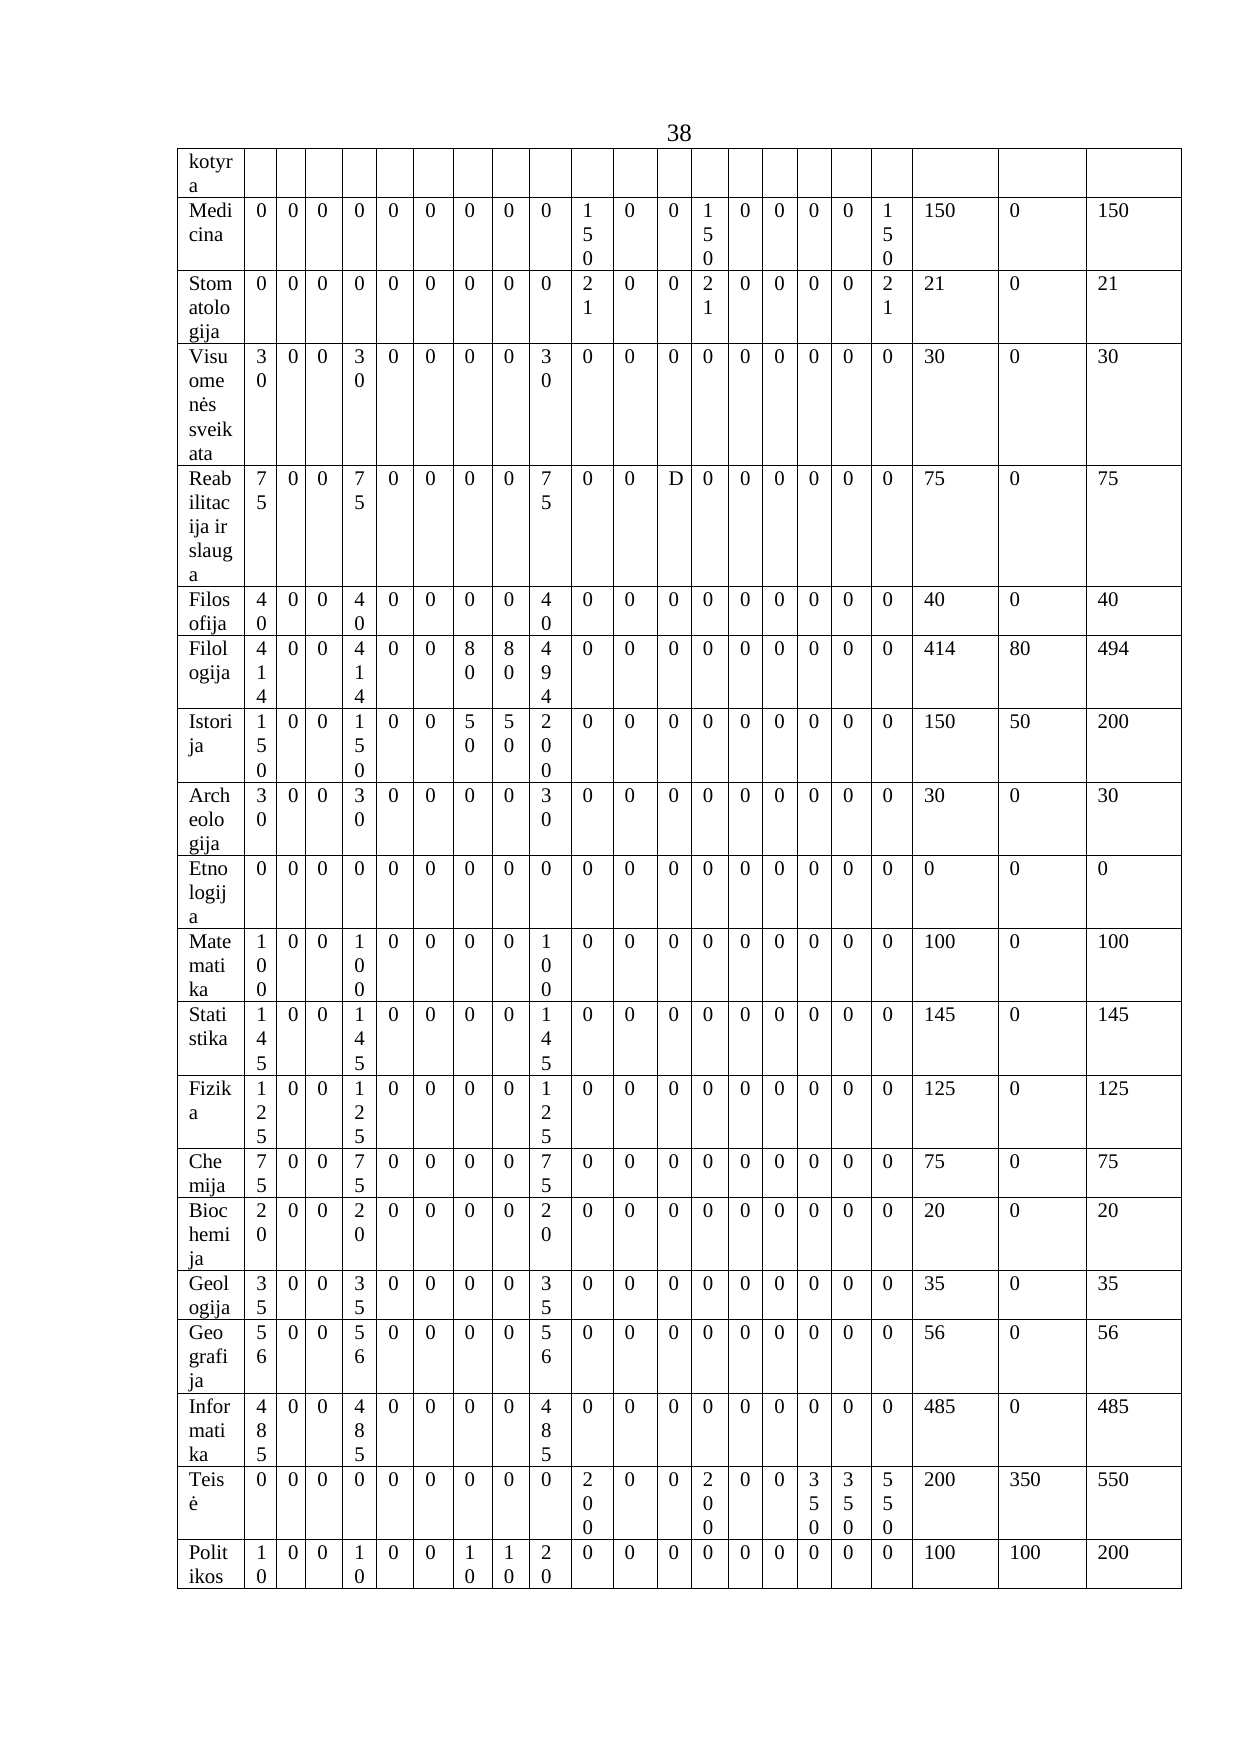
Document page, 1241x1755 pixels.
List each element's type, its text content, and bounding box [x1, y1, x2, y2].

table_cell 0 [454, 198, 492, 270]
table_cell 0 [614, 271, 657, 343]
table_cell 10 [245, 1540, 276, 1588]
table_cell 0 [832, 271, 871, 343]
table_cell 485 [343, 1394, 376, 1466]
table_cell 0 [454, 929, 492, 1001]
table_cell 0 [658, 1198, 691, 1270]
table_cell 0 [872, 1540, 912, 1588]
table_cell 0 [763, 929, 797, 1001]
table_cell 0 [872, 856, 912, 928]
table_cell 0 [658, 856, 691, 928]
table_cell 0 [658, 198, 691, 270]
table_cell 0 [493, 344, 529, 464]
table_cell 0 [692, 1540, 728, 1588]
table_cell [872, 149, 912, 197]
table_cell 0 [692, 1394, 728, 1466]
table_cell 0 [832, 1002, 871, 1074]
table_cell 30 [343, 783, 376, 855]
table_cell 0 [999, 271, 1086, 343]
table_cell 0 [493, 1002, 529, 1074]
table_cell 21 [872, 271, 912, 343]
table_cell 485 [245, 1394, 276, 1466]
table_cell Geografija [178, 1320, 244, 1392]
table_cell 0 [572, 1271, 613, 1319]
table_cell 0 [306, 587, 342, 635]
table_cell 0 [277, 1320, 305, 1392]
table_cell 0 [692, 636, 728, 708]
table_cell 0 [832, 1394, 871, 1466]
table_cell 0 [692, 1149, 728, 1197]
table_cell 494 [530, 636, 571, 708]
table_cell D [658, 466, 691, 586]
table_cell 0 [414, 1076, 453, 1148]
table_cell 0 [493, 1271, 529, 1319]
table_cell 0 [763, 1394, 797, 1466]
table_cell 0 [832, 929, 871, 1001]
table_cell 0 [798, 271, 831, 343]
table_cell 0 [493, 1467, 529, 1539]
table_cell 0 [763, 1149, 797, 1197]
table_cell 35 [245, 1271, 276, 1319]
table_cell 0 [414, 1320, 453, 1392]
table_cell 485 [530, 1394, 571, 1466]
table_cell 0 [798, 1320, 831, 1392]
table_cell 0 [798, 1394, 831, 1466]
table_cell 100 [1087, 929, 1181, 1001]
table_cell 56 [343, 1320, 376, 1392]
table_cell 0 [872, 1271, 912, 1319]
table_cell 0 [377, 198, 413, 270]
table_cell 0 [999, 587, 1086, 635]
table_cell 0 [414, 1271, 453, 1319]
table_cell 75 [530, 466, 571, 586]
table_cell 0 [999, 1320, 1086, 1392]
table_cell 125 [343, 1076, 376, 1148]
table_cell 200 [572, 1467, 613, 1539]
table_cell [658, 149, 691, 197]
table_cell 0 [658, 1320, 691, 1392]
table_cell 0 [414, 929, 453, 1001]
table_cell 100 [913, 1540, 998, 1588]
table_cell 0 [729, 1394, 762, 1466]
table_cell 0 [572, 587, 613, 635]
table_cell 56 [913, 1320, 998, 1392]
table_cell 75 [913, 1149, 998, 1197]
table_cell 0 [872, 1198, 912, 1270]
table_cell 40 [343, 587, 376, 635]
table_cell 0 [377, 1467, 413, 1539]
table_cell 150 [245, 709, 276, 782]
table_cell 0 [999, 344, 1086, 464]
table_cell 0 [343, 1467, 376, 1539]
table_cell 0 [798, 783, 831, 855]
table_cell 0 [454, 344, 492, 464]
table_cell 0 [572, 783, 613, 855]
table_cell [1087, 149, 1181, 197]
table_cell 0 [493, 783, 529, 855]
table_cell Archeologija [178, 783, 244, 855]
table_cell Teisė [178, 1467, 244, 1539]
table_cell 0 [414, 198, 453, 270]
table_cell 0 [614, 1198, 657, 1270]
table_cell 0 [454, 1394, 492, 1466]
table_cell 0 [832, 1149, 871, 1197]
table_cell 0 [658, 1076, 691, 1148]
table_cell 100 [245, 929, 276, 1001]
table_cell 0 [343, 856, 376, 928]
table_cell 0 [572, 466, 613, 586]
table_cell 0 [872, 1076, 912, 1148]
table_cell 75 [913, 466, 998, 586]
table_cell 0 [572, 344, 613, 464]
table_cell 0 [763, 783, 797, 855]
table_cell 0 [377, 1076, 413, 1148]
table_cell 0 [493, 929, 529, 1001]
table_cell 0 [377, 1271, 413, 1319]
table_cell 0 [832, 466, 871, 586]
table_cell Filologija [178, 636, 244, 708]
table_cell 0 [277, 1394, 305, 1466]
table_cell Informatika [178, 1394, 244, 1466]
table_cell [277, 149, 305, 197]
table_cell 350 [999, 1467, 1086, 1539]
table_cell 0 [493, 587, 529, 635]
table_cell 0 [798, 198, 831, 270]
table_cell 150 [692, 198, 728, 270]
table_cell 0 [277, 587, 305, 635]
table_cell 30 [1087, 783, 1181, 855]
table_cell 0 [614, 1467, 657, 1539]
table_cell 0 [572, 1540, 613, 1588]
table_cell 0 [872, 1394, 912, 1466]
table_cell 0 [614, 466, 657, 586]
table_cell 0 [614, 587, 657, 635]
table_cell 145 [913, 1002, 998, 1074]
table_cell 0 [614, 1271, 657, 1319]
table_cell 0 [729, 1320, 762, 1392]
table_cell 100 [343, 929, 376, 1001]
table_cell 10 [454, 1540, 492, 1588]
table_cell [414, 149, 453, 197]
table_cell 0 [277, 709, 305, 782]
table_cell 0 [493, 466, 529, 586]
table_cell 0 [614, 929, 657, 1001]
table_cell 0 [729, 1198, 762, 1270]
table_cell 0 [872, 587, 912, 635]
table_cell 0 [454, 1271, 492, 1319]
table_cell 0 [763, 856, 797, 928]
table_cell Istorija [178, 709, 244, 782]
table_cell 0 [872, 466, 912, 586]
table_cell 0 [999, 1394, 1086, 1466]
table_cell 0 [377, 466, 413, 586]
table_cell [999, 149, 1086, 197]
table_cell 0 [763, 344, 797, 464]
table_cell 0 [729, 466, 762, 586]
table_cell 0 [798, 1076, 831, 1148]
table_cell [692, 149, 728, 197]
table_cell 0 [832, 344, 871, 464]
table_cell 0 [798, 1540, 831, 1588]
table_cell 0 [832, 636, 871, 708]
table_cell 0 [729, 271, 762, 343]
table_cell 0 [729, 1467, 762, 1539]
table_cell 0 [763, 636, 797, 708]
table_cell 0 [572, 929, 613, 1001]
table_cell 0 [277, 198, 305, 270]
table_cell 0 [832, 709, 871, 782]
table_cell 0 [454, 271, 492, 343]
table_cell Medicina [178, 198, 244, 270]
table_cell [454, 149, 492, 197]
table_cell 550 [1087, 1467, 1181, 1539]
table_cell 0 [454, 466, 492, 586]
table_cell 0 [572, 709, 613, 782]
table_cell 0 [832, 1198, 871, 1270]
table_cell 0 [692, 1002, 728, 1074]
table_cell 0 [872, 783, 912, 855]
table_cell 0 [692, 1076, 728, 1148]
table_cell 20 [1087, 1198, 1181, 1270]
table_cell 0 [377, 587, 413, 635]
table_cell 0 [999, 783, 1086, 855]
table_cell Stomatologija [178, 271, 244, 343]
table_cell 0 [614, 1002, 657, 1074]
table_cell 0 [763, 1540, 797, 1588]
table_cell 0 [614, 198, 657, 270]
table_cell Visuomenės sveikata [178, 344, 244, 464]
table_cell 80 [493, 636, 529, 708]
table_cell 20 [343, 1198, 376, 1270]
table_cell 145 [1087, 1002, 1181, 1074]
table_cell 0 [572, 1002, 613, 1074]
table_cell 0 [729, 856, 762, 928]
table_cell 0 [493, 1394, 529, 1466]
table_cell 145 [245, 1002, 276, 1074]
table_cell 0 [306, 1271, 342, 1319]
table_cell 0 [729, 1271, 762, 1319]
table_cell 56 [1087, 1320, 1181, 1392]
table_cell 0 [729, 929, 762, 1001]
table_cell 0 [872, 1320, 912, 1392]
table_cell 0 [414, 271, 453, 343]
table_cell 0 [1087, 856, 1181, 928]
table_cell 0 [999, 1076, 1086, 1148]
table_cell 0 [414, 587, 453, 635]
table_cell Matematika [178, 929, 244, 1001]
table_cell 0 [614, 1076, 657, 1148]
table_cell 0 [832, 1320, 871, 1392]
table_cell 75 [343, 466, 376, 586]
table_cell 350 [832, 1467, 871, 1539]
table_cell 0 [306, 709, 342, 782]
table_cell 0 [572, 856, 613, 928]
table_cell 0 [306, 929, 342, 1001]
table_cell 0 [493, 198, 529, 270]
table_cell 0 [277, 1002, 305, 1074]
table_cell 0 [377, 1002, 413, 1074]
table_cell 75 [245, 466, 276, 586]
table_cell 56 [245, 1320, 276, 1392]
table_cell 30 [1087, 344, 1181, 464]
table_cell 0 [454, 1076, 492, 1148]
table_cell 0 [832, 1076, 871, 1148]
table_cell 0 [798, 466, 831, 586]
table_cell 30 [913, 783, 998, 855]
table_cell 0 [658, 636, 691, 708]
table_cell 0 [798, 1149, 831, 1197]
table_cell 0 [377, 271, 413, 343]
table_cell 0 [692, 344, 728, 464]
table_cell 125 [530, 1076, 571, 1148]
table_cell 0 [763, 1076, 797, 1148]
table_cell 0 [832, 587, 871, 635]
table_cell 0 [306, 856, 342, 928]
table_cell 0 [729, 344, 762, 464]
table_cell 0 [832, 198, 871, 270]
table_cell 0 [999, 466, 1086, 586]
table_cell 0 [658, 1540, 691, 1588]
table_cell [377, 149, 413, 197]
table_cell 0 [798, 929, 831, 1001]
table_cell 0 [763, 271, 797, 343]
table_cell 35 [1087, 1271, 1181, 1319]
table_cell 50 [454, 709, 492, 782]
table_cell 0 [306, 344, 342, 464]
table_cell 20 [913, 1198, 998, 1270]
table_cell 0 [530, 856, 571, 928]
table_cell 0 [306, 783, 342, 855]
table_cell 56 [530, 1320, 571, 1392]
table_cell 0 [614, 709, 657, 782]
table_cell 0 [729, 1540, 762, 1588]
table_cell 40 [245, 587, 276, 635]
table_cell 30 [530, 783, 571, 855]
table_cell [729, 149, 762, 197]
table_cell 200 [692, 1467, 728, 1539]
table_cell 0 [306, 198, 342, 270]
table_cell [572, 149, 613, 197]
table_cell 200 [1087, 709, 1181, 782]
table_cell 0 [377, 783, 413, 855]
table_cell 0 [306, 466, 342, 586]
table_cell 0 [493, 1149, 529, 1197]
table_cell 0 [377, 1540, 413, 1588]
table_cell 0 [999, 1002, 1086, 1074]
table_cell 0 [306, 636, 342, 708]
table_cell 0 [729, 1149, 762, 1197]
table_cell [763, 149, 797, 197]
table_cell 200 [530, 709, 571, 782]
table_cell 0 [377, 1198, 413, 1270]
table_cell 0 [493, 271, 529, 343]
table_cell 0 [729, 1002, 762, 1074]
table_cell 0 [377, 1394, 413, 1466]
table_cell 494 [1087, 636, 1181, 708]
table_cell 20 [530, 1198, 571, 1270]
table_cell 0 [763, 1467, 797, 1539]
table_cell 0 [798, 1271, 831, 1319]
table_cell 0 [692, 783, 728, 855]
table_cell 0 [377, 1149, 413, 1197]
table_cell 0 [763, 466, 797, 586]
table_cell 0 [530, 1467, 571, 1539]
table_cell 0 [832, 1271, 871, 1319]
table_cell 0 [798, 344, 831, 464]
table_cell 0 [692, 1198, 728, 1270]
table_cell 40 [913, 587, 998, 635]
table_cell 145 [343, 1002, 376, 1074]
table_cell 0 [414, 466, 453, 586]
table_cell 0 [306, 1320, 342, 1392]
table_cell 0 [377, 709, 413, 782]
table_cell 0 [763, 1198, 797, 1270]
table_cell 0 [572, 1394, 613, 1466]
table_cell 0 [872, 709, 912, 782]
table_cell 0 [277, 929, 305, 1001]
table_cell 0 [658, 1002, 691, 1074]
table_cell 0 [692, 1271, 728, 1319]
table_cell 0 [572, 1198, 613, 1270]
table_cell 0 [277, 856, 305, 928]
table_cell 21 [692, 271, 728, 343]
table_cell 0 [530, 271, 571, 343]
table_cell 0 [658, 587, 691, 635]
table_cell 0 [277, 1271, 305, 1319]
table_cell 0 [872, 1149, 912, 1197]
table_cell 0 [245, 271, 276, 343]
table_cell 20 [245, 1198, 276, 1270]
table_cell 0 [414, 344, 453, 464]
table_cell 0 [572, 1149, 613, 1197]
table_cell 0 [572, 1320, 613, 1392]
table_cell 150 [343, 709, 376, 782]
table_cell 0 [454, 783, 492, 855]
table_cell 35 [913, 1271, 998, 1319]
table_cell 485 [913, 1394, 998, 1466]
table_cell 0 [614, 856, 657, 928]
table_cell 80 [454, 636, 492, 708]
table_cell 0 [306, 1467, 342, 1539]
table_cell 0 [999, 856, 1086, 928]
table_cell 125 [913, 1076, 998, 1148]
table_cell [245, 149, 276, 197]
table_cell 0 [729, 1076, 762, 1148]
table_cell 0 [729, 709, 762, 782]
table_cell 100 [913, 929, 998, 1001]
table_cell 0 [658, 271, 691, 343]
table_cell 0 [572, 1076, 613, 1148]
table_cell [913, 149, 998, 197]
table_cell 75 [530, 1149, 571, 1197]
table_cell 0 [832, 856, 871, 928]
table_cell 0 [277, 1467, 305, 1539]
table_cell 21 [572, 271, 613, 343]
table_cell 0 [245, 198, 276, 270]
table_cell kotyra [178, 149, 244, 197]
table_cell 0 [832, 1540, 871, 1588]
table_cell 0 [798, 709, 831, 782]
table_cell 414 [245, 636, 276, 708]
table_cell 150 [572, 198, 613, 270]
table_cell 0 [729, 636, 762, 708]
table_cell 40 [1087, 587, 1181, 635]
table_cell 0 [377, 856, 413, 928]
table_cell 0 [277, 636, 305, 708]
table_cell 0 [377, 344, 413, 464]
table_cell 0 [763, 1320, 797, 1392]
table_cell Chemija [178, 1149, 244, 1197]
table_cell 0 [454, 587, 492, 635]
table_cell 0 [306, 271, 342, 343]
table_cell Statistika [178, 1002, 244, 1074]
table_cell 0 [658, 1271, 691, 1319]
table_cell [530, 149, 571, 197]
table_cell 0 [377, 1320, 413, 1392]
table_cell 35 [530, 1271, 571, 1319]
table_cell 0 [530, 198, 571, 270]
table_cell 10 [493, 1540, 529, 1588]
table_cell 0 [306, 1149, 342, 1197]
table_cell 145 [530, 1002, 571, 1074]
table_cell 100 [530, 929, 571, 1001]
table_cell 30 [245, 344, 276, 464]
table_cell 0 [614, 783, 657, 855]
table_cell 0 [414, 1002, 453, 1074]
table_cell 150 [913, 709, 998, 782]
table_cell 0 [493, 1076, 529, 1148]
table_cell 414 [343, 636, 376, 708]
table_cell 0 [692, 709, 728, 782]
table_cell 150 [872, 198, 912, 270]
table_cell 0 [414, 1149, 453, 1197]
table_cell 21 [913, 271, 998, 343]
table_cell 50 [493, 709, 529, 782]
table_cell 0 [245, 1467, 276, 1539]
table_cell 10 [343, 1540, 376, 1588]
table_cell 0 [277, 466, 305, 586]
table_cell 150 [1087, 198, 1181, 270]
table_cell 0 [763, 1002, 797, 1074]
table_cell [306, 149, 342, 197]
table_cell 0 [454, 1198, 492, 1270]
table_cell 0 [692, 466, 728, 586]
table_cell 21 [1087, 271, 1181, 343]
table_cell 0 [658, 783, 691, 855]
table_cell 0 [454, 1149, 492, 1197]
table_cell 0 [872, 1002, 912, 1074]
table_cell Filosofija [178, 587, 244, 635]
table_cell [343, 149, 376, 197]
table_cell 0 [245, 856, 276, 928]
table_cell 0 [414, 1467, 453, 1539]
table_cell 80 [999, 636, 1086, 708]
table_cell 0 [306, 1540, 342, 1588]
table_cell [493, 149, 529, 197]
table_cell Reabilitacija ir slauga [178, 466, 244, 586]
table_cell 0 [614, 1540, 657, 1588]
table_cell 0 [692, 1320, 728, 1392]
table_cell 0 [763, 1271, 797, 1319]
table_cell 75 [343, 1149, 376, 1197]
table_cell 0 [414, 1540, 453, 1588]
table_cell 0 [999, 1271, 1086, 1319]
table_cell 485 [1087, 1394, 1181, 1466]
table_cell 0 [454, 1320, 492, 1392]
table_cell 0 [658, 929, 691, 1001]
table_cell 0 [414, 1394, 453, 1466]
table_cell [614, 149, 657, 197]
table_cell 75 [1087, 1149, 1181, 1197]
table_cell 30 [913, 344, 998, 464]
table_cell 0 [414, 1198, 453, 1270]
table_cell 0 [614, 1149, 657, 1197]
table_cell 0 [306, 1394, 342, 1466]
table_cell 50 [999, 709, 1086, 782]
table_cell 0 [454, 1467, 492, 1539]
table_cell 150 [913, 198, 998, 270]
table_cell 0 [277, 783, 305, 855]
table_cell 0 [614, 1320, 657, 1392]
table_cell 0 [493, 1198, 529, 1270]
table_cell 0 [572, 636, 613, 708]
table_cell Geologija [178, 1271, 244, 1319]
table_cell Politikos [178, 1540, 244, 1588]
table_cell 0 [277, 271, 305, 343]
table_cell 35 [343, 1271, 376, 1319]
table_cell 30 [245, 783, 276, 855]
table_cell 0 [658, 1394, 691, 1466]
table_cell 0 [414, 636, 453, 708]
table_cell 30 [343, 344, 376, 464]
table_cell 0 [763, 587, 797, 635]
table_cell 0 [614, 344, 657, 464]
table_cell 30 [530, 344, 571, 464]
table_cell 0 [832, 783, 871, 855]
table_cell 0 [798, 1002, 831, 1074]
table_cell 0 [763, 709, 797, 782]
table_cell 0 [377, 636, 413, 708]
table_cell 75 [245, 1149, 276, 1197]
table_cell 0 [277, 1198, 305, 1270]
table_cell 0 [614, 636, 657, 708]
table_cell 75 [1087, 466, 1181, 586]
table_cell 0 [692, 929, 728, 1001]
table_cell 0 [277, 344, 305, 464]
table_cell [832, 149, 871, 197]
table_cell 125 [245, 1076, 276, 1148]
table_cell 0 [999, 1149, 1086, 1197]
table_cell 0 [277, 1540, 305, 1588]
table_cell 0 [872, 344, 912, 464]
table_cell 414 [913, 636, 998, 708]
table_cell 0 [798, 856, 831, 928]
table_cell 0 [999, 198, 1086, 270]
table_cell 0 [999, 1198, 1086, 1270]
table_cell 350 [798, 1467, 831, 1539]
table_cell 0 [414, 783, 453, 855]
table_cell Etnologija [178, 856, 244, 928]
table_cell 0 [306, 1076, 342, 1148]
table_cell Fizika [178, 1076, 244, 1148]
table_cell 0 [377, 929, 413, 1001]
table_cell Biochemija [178, 1198, 244, 1270]
table_cell 0 [658, 344, 691, 464]
table_cell 0 [872, 636, 912, 708]
table_cell 125 [1087, 1076, 1181, 1148]
table_cell 550 [872, 1467, 912, 1539]
table_cell 0 [343, 198, 376, 270]
table_cell 0 [614, 1394, 657, 1466]
table_cell 0 [999, 929, 1086, 1001]
table_cell 0 [414, 709, 453, 782]
table_cell 0 [729, 587, 762, 635]
table_cell 0 [798, 1198, 831, 1270]
table_cell 0 [692, 587, 728, 635]
table_cell 0 [454, 856, 492, 928]
table_cell 0 [798, 587, 831, 635]
table_cell 0 [493, 1320, 529, 1392]
table_cell 0 [798, 636, 831, 708]
table_cell 0 [277, 1149, 305, 1197]
table_cell 0 [763, 198, 797, 270]
table_cell [798, 149, 831, 197]
table_cell 0 [658, 1467, 691, 1539]
table_cell 0 [343, 271, 376, 343]
table_cell 0 [729, 783, 762, 855]
table_cell 0 [306, 1002, 342, 1074]
table_cell 0 [493, 856, 529, 928]
table_cell 0 [729, 198, 762, 270]
table_cell 200 [913, 1467, 998, 1539]
table_cell 0 [692, 856, 728, 928]
table_cell 0 [414, 856, 453, 928]
table_cell 0 [306, 1198, 342, 1270]
table_cell 0 [913, 856, 998, 928]
table_cell 200 [1087, 1540, 1181, 1588]
table_cell 0 [658, 709, 691, 782]
table_cell 40 [530, 587, 571, 635]
table_cell 0 [454, 1002, 492, 1074]
table_cell 0 [872, 929, 912, 1001]
table_cell 20 [530, 1540, 571, 1588]
table_cell 100 [999, 1540, 1086, 1588]
table_cell 0 [658, 1149, 691, 1197]
table_cell 0 [277, 1076, 305, 1148]
